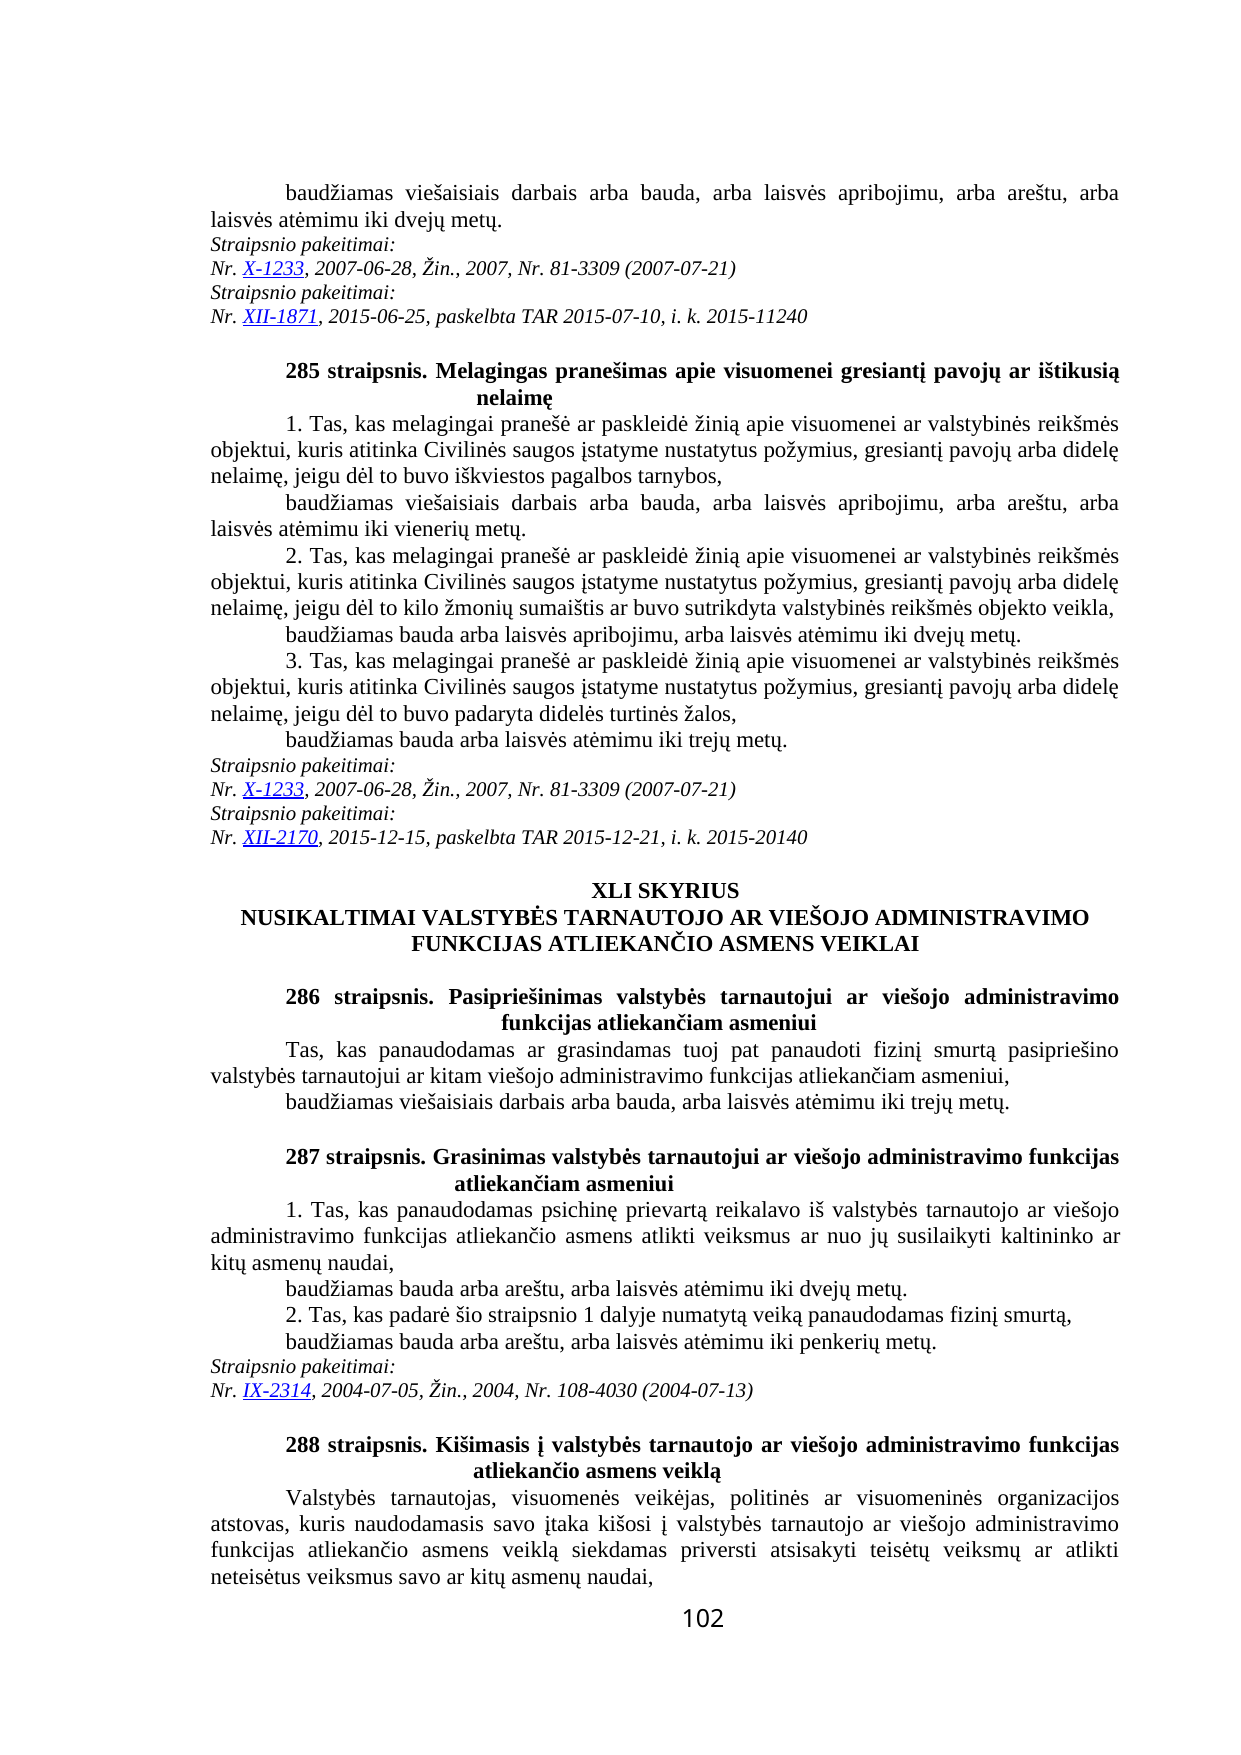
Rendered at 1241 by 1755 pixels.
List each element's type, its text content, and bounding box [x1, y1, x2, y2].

text baudžiamas bauda arba areštu, arba laisvės atėmimu iki dvejų metų. [210, 1275, 1120, 1302]
text Straipsnio pakeitimai: [210, 232, 1120, 256]
text 2. Tas, kas padarė šio straipsnio 1 dalyje numatytą veiką panaudodamas fizinį smurtą, [210, 1302, 1120, 1328]
text baudžiamas bauda arba laisvės atėmimu iki trejų metų. [210, 726, 1120, 752]
text Nr. X-1233, 2007-06-28, Žin., 2007, Nr. 81-3309 (2007-07-21) [210, 777, 1120, 801]
text Nr. X-1233, 2007-06-28, Žin., 2007, Nr. 81-3309 (2007-07-21) [210, 256, 1120, 280]
text NUSIKALTIMAI VALSTYBĖS TARNAUTOJO AR VIEŠOJO ADMINISTRAVIMO FUNKCIJAS ATLIEKANČIO ASMENS VEIKLAI [210, 904, 1120, 957]
text baudžiamas viešaisiais darbais arba bauda, arba laisvės apribojimu, arba areštu, arba laisvės atėmimu iki vienerių metų. [210, 489, 1120, 542]
text baudžiamas bauda arba laisvės apribojimu, arba laisvės atėmimu iki dvejų metų. [210, 621, 1120, 647]
text 1. Tas, kas panaudodamas psichinę prievartą reikalavo iš valstybės tarnautojo ar viešojo administravimo funkcijas atliekančio asmens atlikti veiksmus ar nuo jų susilaikyti kaltininko ar kitų asmenų naudai, [210, 1196, 1120, 1275]
text 2. Tas, kas melagingai pranešė ar paskleidė žinią apie visuomenei ar valstybinės reikšmės objektui, kuris atitinka Civilinės saugos įstatyme nustatytus požymius, gresiantį pavojų arba didelę nelaimę, jeigu dėl to kilo žmonių sumaištis ar buvo sutrikdyta valstybinės reikšmės objekto veikla, [210, 542, 1120, 621]
text Valstybės tarnautojas, visuomenės veikėjas, politinės ar visuomeninės organizacijos atstovas, kuris naudodamasis savo įtaka kišosi į valstybės tarnautojo ar viešojo administravimo funkcijas atliekančio asmens veiklą siekdamas priversti atsisakyti teisėtų veiksmų ar atlikti neteisėtus veiksmus savo ar kitų asmenų naudai, [210, 1484, 1120, 1589]
text 3. Tas, kas melagingai pranešė ar paskleidė žinią apie visuomenei ar valstybinės reikšmės objektui, kuris atitinka Civilinės saugos įstatyme nustatytus požymius, gresiantį pavojų arba didelę nelaimę, jeigu dėl to buvo padaryta didelės turtinės žalos, [210, 647, 1120, 726]
text Straipsnio pakeitimai: [210, 280, 1120, 304]
text baudžiamas bauda arba areštu, arba laisvės atėmimu iki penkerių metų. [210, 1328, 1120, 1354]
text 288 straipsnis. Kišimasis į valstybės tarnautojo ar viešojo administravimo funkcijas atliekančio asmens veiklą [285, 1431, 1120, 1484]
text Straipsnio pakeitimai: [210, 752, 1120, 777]
text Nr. XII-1871, 2015-06-25, paskelbta TAR 2015-07-10, i. k. 2015-11240 [210, 304, 1120, 328]
text Straipsnio pakeitimai: [210, 1354, 1120, 1378]
text Nr. IX-2314, 2004-07-05, Žin., 2004, Nr. 108-4030 (2004-07-13) [210, 1378, 1120, 1402]
text 286 straipsnis. Pasipriešinimas valstybės tarnautojui ar viešojo administravimo funkcijas atliekančiam asmeniui [285, 983, 1120, 1036]
text Nr. XII-2170, 2015-12-15, paskelbta TAR 2015-12-21, i. k. 2015-20140 [210, 825, 1120, 849]
text 287 straipsnis. Grasinimas valstybės tarnautojui ar viešojo administravimo funkcijas atliekančiam asmeniui [285, 1143, 1120, 1196]
text baudžiamas viešaisiais darbais arba bauda, arba laisvės apribojimu, arba areštu, arba laisvės atėmimu iki dvejų metų. [210, 179, 1120, 232]
text 285 straipsnis. Melagingas pranešimas apie visuomenei gresiantį pavojų ar ištikusią nelaimę [285, 357, 1120, 410]
text Straipsnio pakeitimai: [210, 801, 1120, 825]
text XLI SKYRIUS [210, 877, 1120, 904]
text baudžiamas viešaisiais darbais arba bauda, arba laisvės atėmimu iki trejų metų. [210, 1088, 1120, 1115]
text 1. Tas, kas melagingai pranešė ar paskleidė žinią apie visuomenei ar valstybinės reikšmės objektui, kuris atitinka Civilinės saugos įstatyme nustatytus požymius, gresiantį pavojų arba didelę nelaimę, jeigu dėl to buvo iškviestos pagalbos tarnybos, [210, 410, 1120, 489]
text Tas, kas panaudodamas ar grasindamas tuoj pat panaudoti fizinį smurtą pasipriešino valstybės tarnautojui ar kitam viešojo administravimo funkcijas atliekančiam asmeniui, [210, 1036, 1120, 1088]
